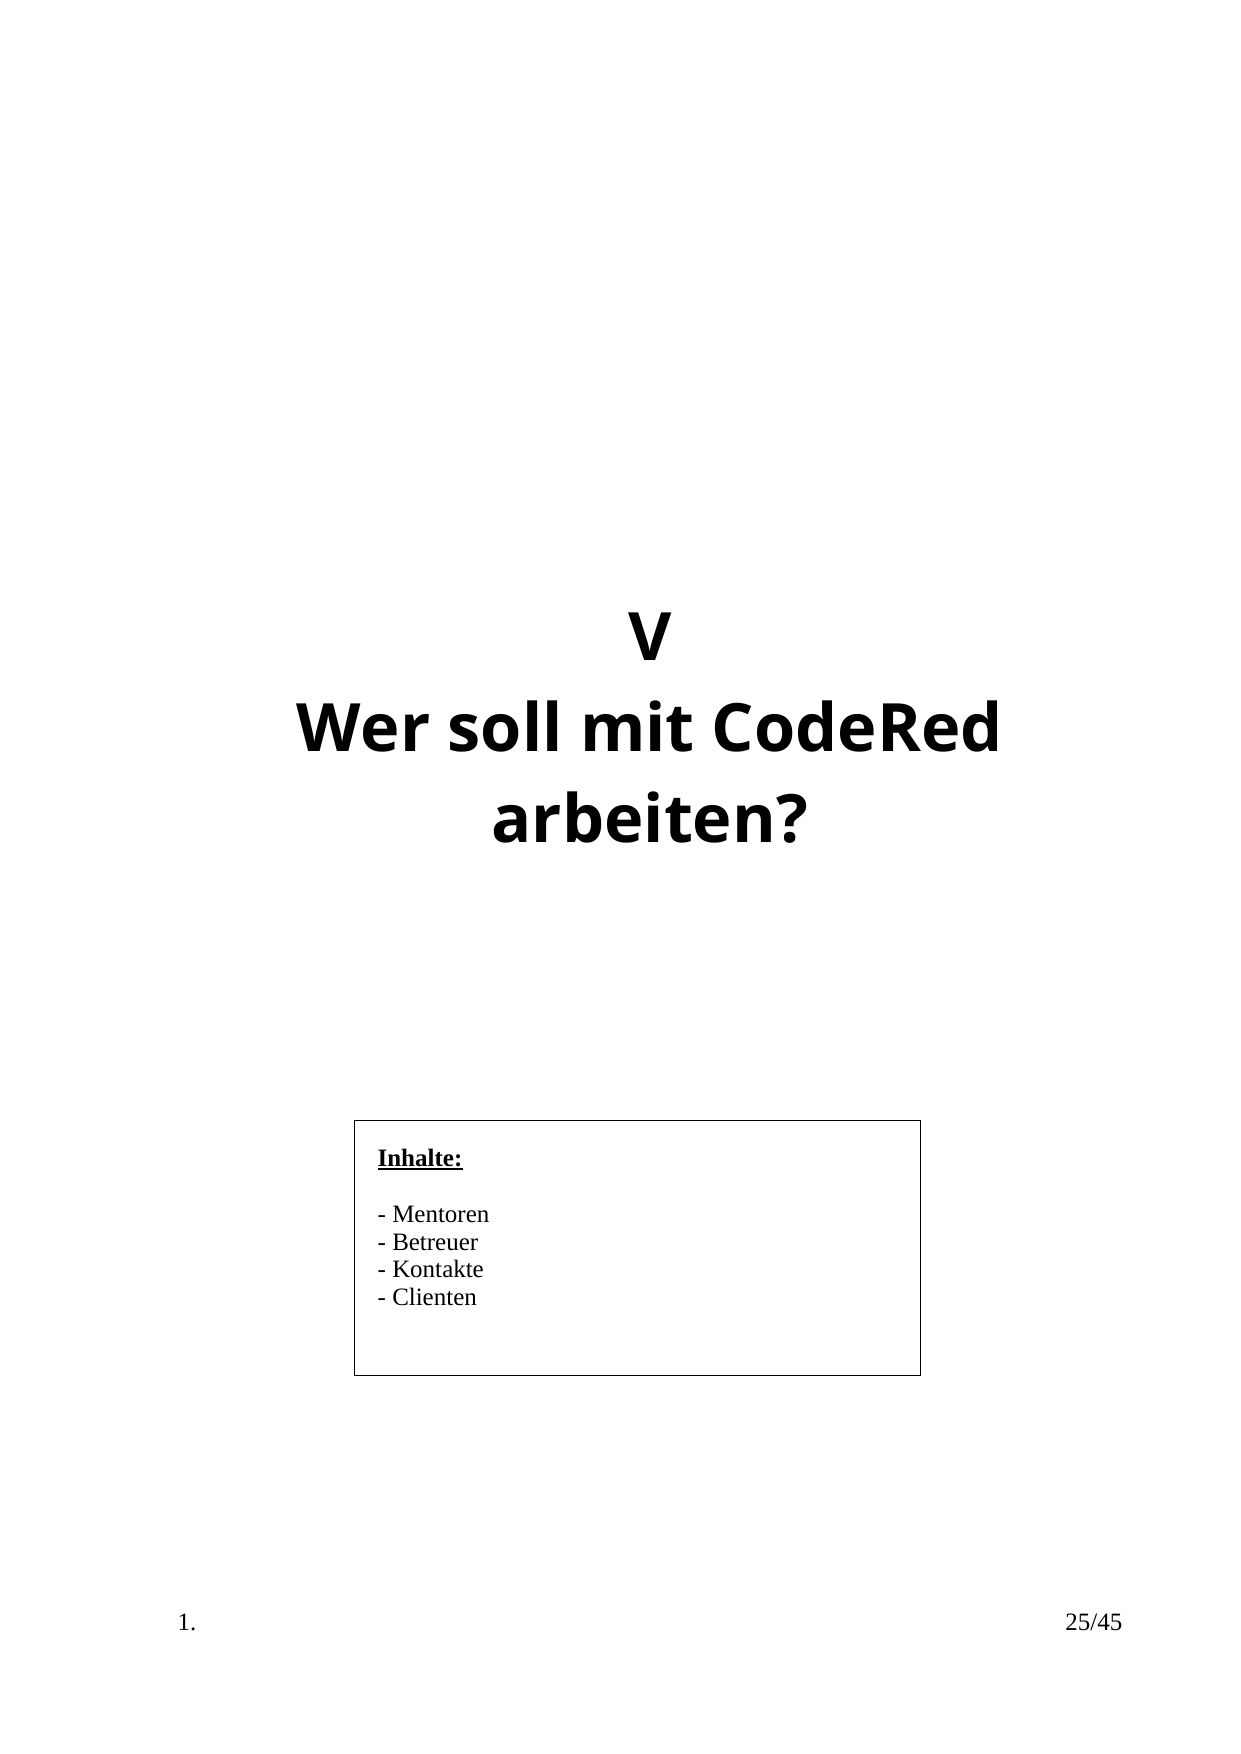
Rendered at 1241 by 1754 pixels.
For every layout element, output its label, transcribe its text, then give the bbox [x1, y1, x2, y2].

text Wer soll mit CodeRed arbeiten? [177, 680, 1122, 862]
text V [177, 589, 1122, 680]
